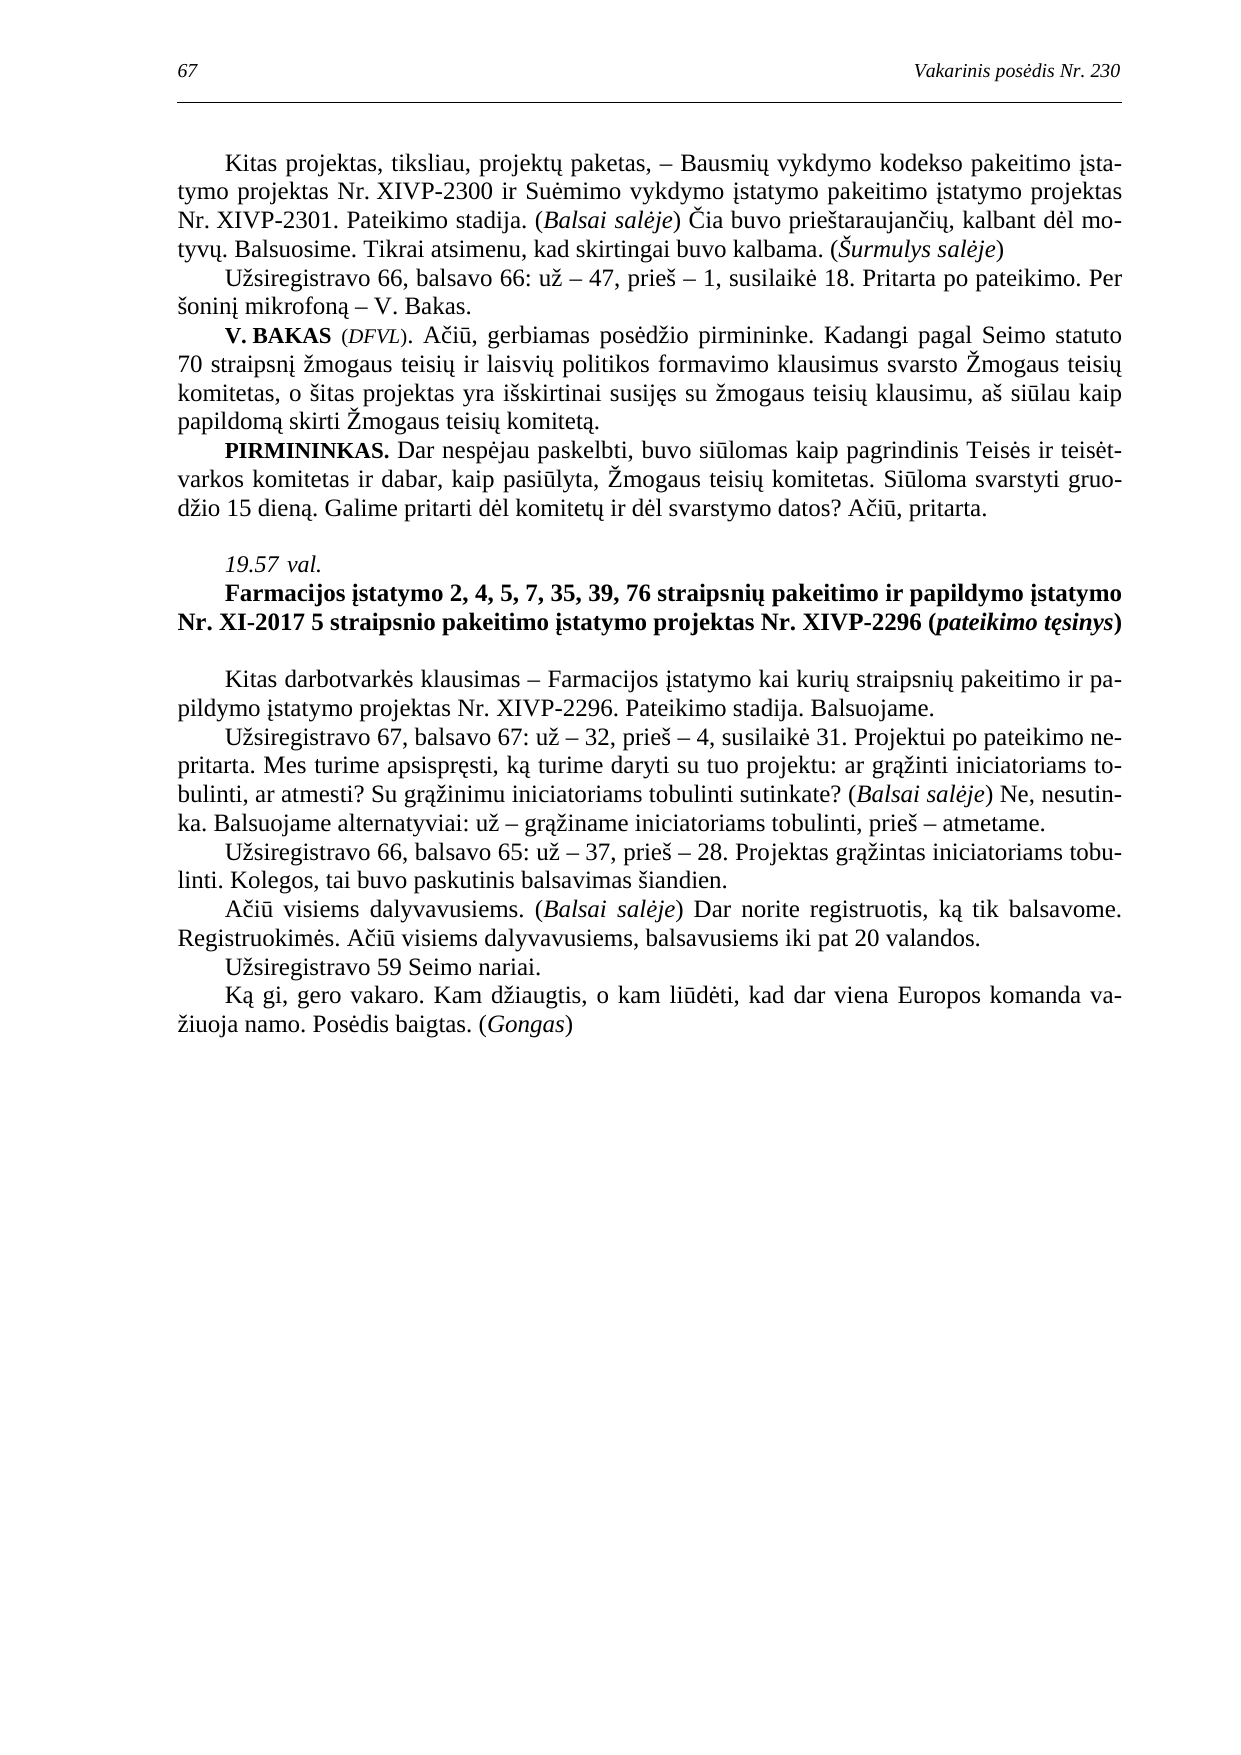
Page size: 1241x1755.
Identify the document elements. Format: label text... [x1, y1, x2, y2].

text Už­si­re­gist­ra­vo 66, bal­sa­vo 65: už – 37, prieš – 28. Pro­jek­tas grą­žin­tas ini­cia­to­riams to­bu­lin­ti. Ko­le­gos, tai bu­vo pas­ku­ti­nis bal­sa­vi­mas šian­dien. [177, 837, 1122, 894]
text Far­ma­ci­jos įsta­ty­mo 2, 4, 5, 7, 35, 39, 76 straips­nių pa­kei­ti­mo ir pa­pil­dy­mo įsta­ty­mo Nr. XI-2017 5 straips­nio pa­kei­ti­mo įsta­ty­mo pro­jek­tas Nr. XIVP-2296 (pa­tei­ki­mo tę­si­nys) [177, 578, 1122, 635]
text 19.57 val. [224, 550, 1122, 578]
text Už­si­re­gist­ra­vo 59 Sei­mo na­riai. [177, 952, 1122, 980]
text Už­si­re­gist­ra­vo 66, bal­sa­vo 66: už – 47, prieš – 1, su­si­lai­kė 18. Pri­tar­ta po pa­tei­ki­mo. Per šo­ni­nį mik­ro­fo­ną – V. Ba­kas. [177, 263, 1122, 320]
text Ką gi, ge­ro va­ka­ro. Kam džiaug­tis, o kam liū­dė­ti, kad dar vie­na Eu­ro­pos ko­man­da va­žiuo­ja na­mo. Po­sė­dis baig­tas. (Gon­gas) [177, 980, 1122, 1038]
text Ki­tas pro­jek­tas, tiks­liau, pro­jek­tų pa­ke­tas, – Baus­mių vyk­dy­mo ko­dek­so pa­kei­ti­mo įsta­ty­mo pro­jek­tas Nr. XIVP-2300 ir Su­ėmi­mo vyk­dy­mo įsta­ty­mo pa­kei­ti­mo įsta­ty­mo pro­jek­tas Nr. XIVP-2301. Pa­tei­ki­mo sta­di­ja. (Bal­sai sa­lė­je) Čia bu­vo prieš­ta­rau­jan­čių, kal­bant dėl mo­ty­vų. Bal­suo­si­me. Tik­rai at­si­me­nu, kad skir­tin­gai bu­vo kal­ba­ma. (Šur­mu­lys sa­lė­je) [177, 148, 1122, 263]
text Ki­tas dar­bo­tvarkės klau­si­mas – Far­ma­ci­jos įsta­ty­mo kai ku­rių straips­nių pa­kei­ti­mo ir pa­pil­dy­mo įsta­ty­mo pro­jek­tas Nr. XIVP-2296. Pa­tei­ki­mo sta­di­ja. Bal­suo­ja­me. [177, 664, 1122, 722]
text Už­si­re­gist­ra­vo 67, bal­sa­vo 67: už – 32, prieš – 4, su­si­lai­kė 31. Pro­jek­tui po pa­tei­ki­mo ne­pri­tar­ta. Mes tu­ri­me ap­si­spręs­ti, ką tu­ri­me da­ry­ti su tuo pro­jek­tu: ar grą­žin­ti ini­cia­to­riams to­bu­lin­ti, ar at­mes­ti? Su grą­ži­ni­mu ini­cia­to­riams to­bu­lin­ti su­tin­ka­te? (Bal­sai sa­lė­je) Ne, ne­su­tin­ka. Bal­suo­ja­me al­ter­na­ty­viai: už – grą­ži­na­me ini­cia­to­riams to­bu­lin­ti, prieš – at­me­ta­me. [177, 722, 1122, 837]
text V. BAKAS (DFVL). Ačiū, ger­bia­mas po­sė­džio pir­mi­nin­ke. Ka­dan­gi pa­gal Sei­mo sta­tu­to 70 straips­nį žmo­gaus tei­sių ir lais­vių po­li­ti­kos for­ma­vi­mo klau­si­mus svars­to Žmo­gaus tei­sių ko­mi­te­tas, o ši­tas pro­jek­tas yra iš­skir­ti­nai su­si­jęs su žmo­gaus tei­sių klau­si­mu, aš siū­lau kaip pa­pil­do­mą skir­ti Žmo­gaus tei­sių ko­mi­te­tą. [177, 320, 1122, 435]
text Ačiū vi­siems da­ly­va­vu­siems. (Bal­sai sa­lė­je) Dar no­ri­te re­gist­ruo­tis, ką tik bal­sa­vo­me. Re­gist­ruo­ki­mės. Ačiū vi­siems da­ly­va­vu­siems, bal­sa­vu­siems iki pat 20 va­lan­dos. [177, 894, 1122, 952]
text PIRMININKAS. Dar ne­spė­jau pa­skelb­ti, bu­vo siū­lo­mas kaip pa­grin­di­nis Tei­sės ir tei­sėt­var­kos ko­mi­te­tas ir da­bar, kaip pa­siū­ly­ta, Žmo­gaus tei­sių ko­mi­te­tas. Siū­lo­ma svars­ty­ti gruo­džio 15 die­ną. Ga­li­me pri­tar­ti dėl ko­mi­te­tų ir dėl svars­ty­mo da­tos? Ačiū, pri­tar­ta. [177, 435, 1122, 521]
